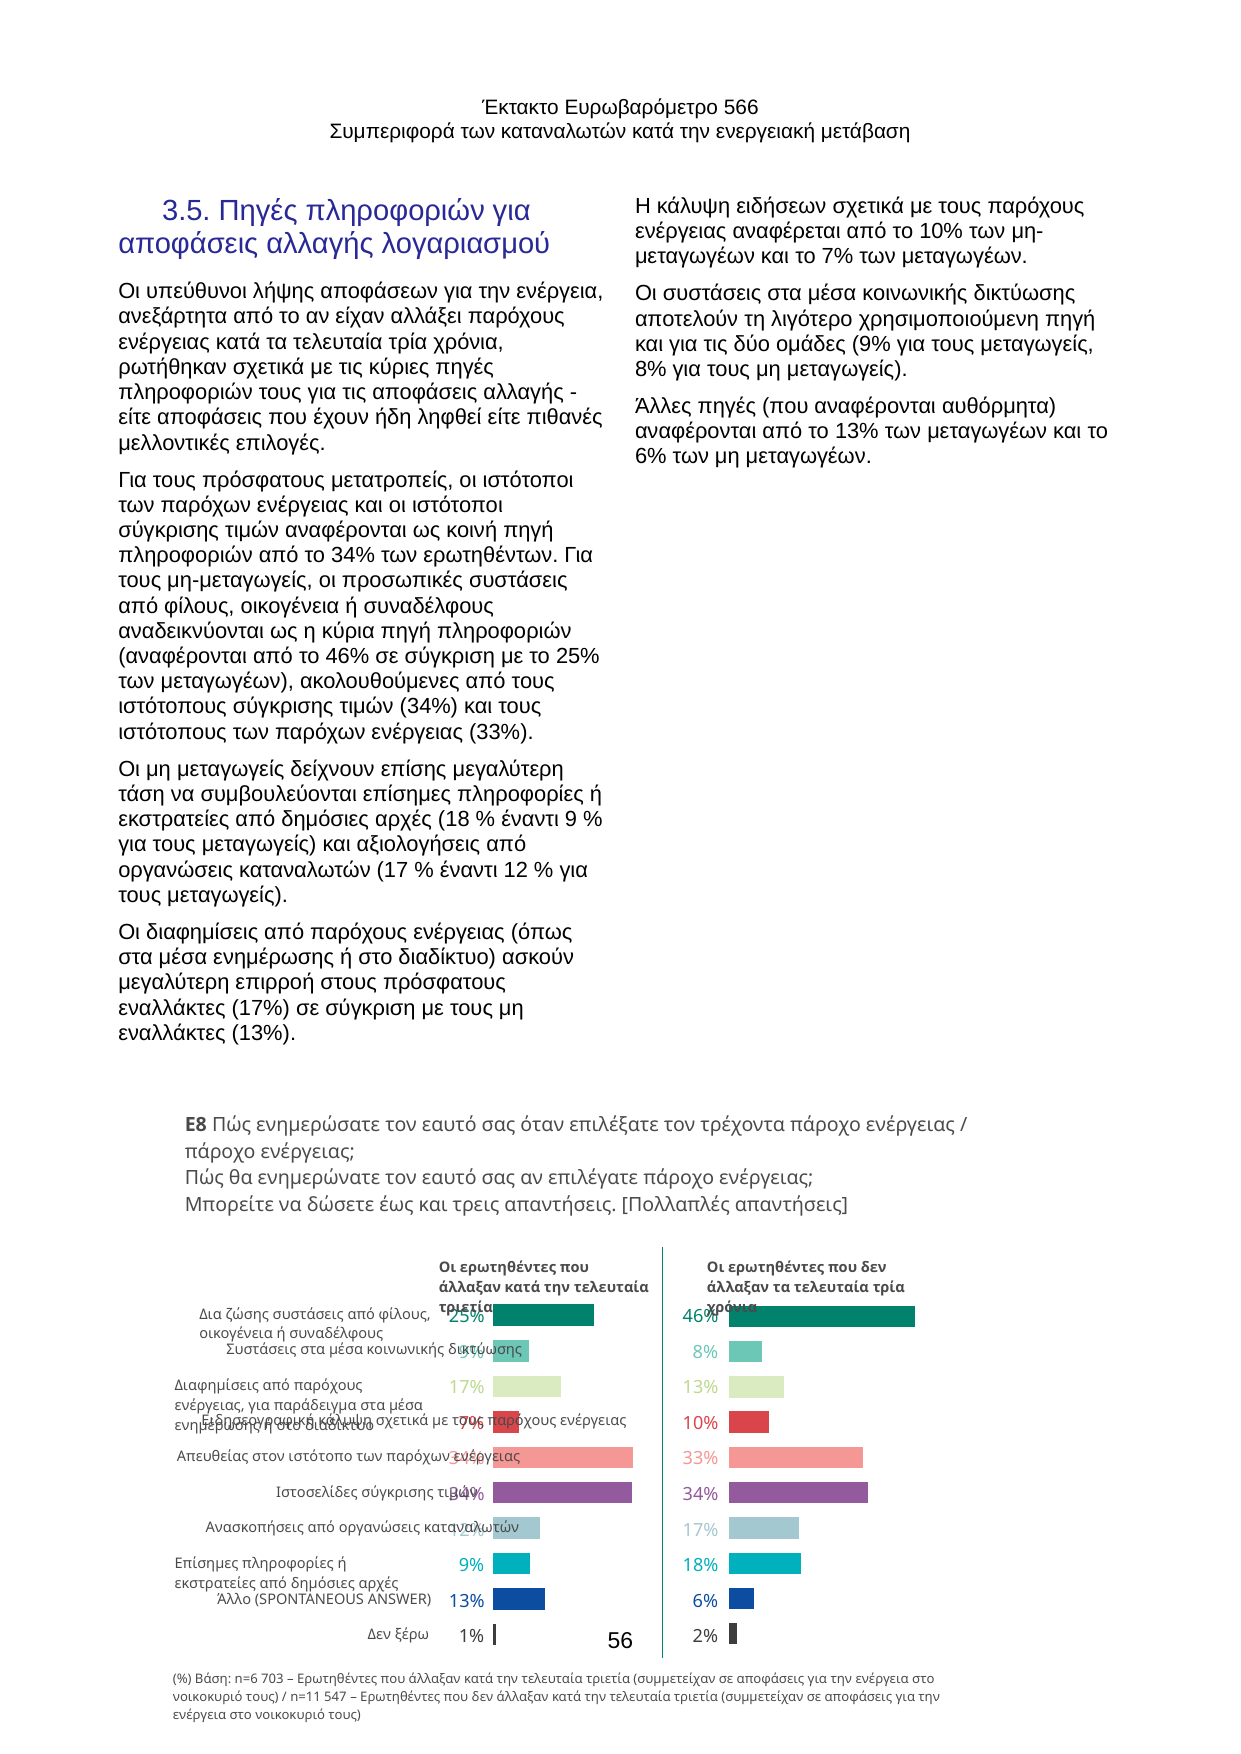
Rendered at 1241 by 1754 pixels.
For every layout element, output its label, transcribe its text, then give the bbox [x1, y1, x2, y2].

text Οι μη μεταγωγείς δείχνουν επίσης μεγαλύτερη τάση να συμβουλεύονται επίσημες πληροφορίες ή εκστρατείες από δημόσιες αρχές (18 % έναντι 9 % για τους μεταγωγείς) και αξιολογήσεις από οργανώσεις καταναλωτών (17 % έναντι 12 % για τους μεταγωγείς). [118, 756, 605, 907]
text Η κάλυψη ειδήσεων σχετικά με τους παρόχους ενέργειας αναφέρεται από το 10% των μη-μεταγωγέων και το 7% των μεταγωγέων. [635, 193, 1122, 268]
text Οι συστάσεις στα μέσα κοινωνικής δικτύωσης αποτελούν τη λιγότερο χρησιμοποιούμενη πηγή και για τις δύο ομάδες (9% για τους μεταγωγείς, 8% για τους μη μεταγωγείς). [635, 280, 1122, 381]
subtitle 3.5. Πηγές πληροφοριών για αποφάσεις αλλαγής λογαριασμού [118, 193, 605, 260]
text Οι υπεύθυνοι λήψης αποφάσεων για την ενέργεια, ανεξάρτητα από το αν είχαν αλλάξει παρόχους ενέργειας κατά τα τελευταία τρία χρόνια, ρωτήθηκαν σχετικά με τις κύριες πηγές πληροφοριών τους για τις αποφάσεις αλλαγής - είτε αποφάσεις που έχουν ήδη ληφθεί είτε πιθανές μελλοντικές επιλογές. [118, 278, 605, 455]
text Οι διαφημίσεις από παρόχους ενέργειας (όπως στα μέσα ενημέρωσης ή στο διαδίκτυο) ασκούν μεγαλύτερη επιρροή στους πρόσφατους εναλλάκτες (17%) σε σύγκριση με τους μη εναλλάκτες (13%). [118, 919, 605, 1045]
text Για τους πρόσφατους μετατροπείς, οι ιστότοποι των παρόχων ενέργειας και οι ιστότοποι σύγκρισης τιμών αναφέρονται ως κοινή πηγή πληροφοριών από το 34% των ερωτηθέντων. Για τους μη-μεταγωγείς, οι προσωπικές συστάσεις από φίλους, οικογένεια ή συναδέλφους αναδεικνύονται ως η κύρια πηγή πληροφοριών (αναφέρονται από το 46% σε σύγκριση με το 25% των μεταγωγέων), ακολουθούμενες από τους ιστότοπους σύγκρισης τιμών (34%) και τους ιστότοπους των παρόχων ενέργειας (33%). [118, 467, 605, 744]
text Άλλες πηγές (που αναφέρονται αυθόρμητα) αναφέρονται από το 13% των μεταγωγέων και το 6% των μη μεταγωγέων. [635, 393, 1122, 468]
